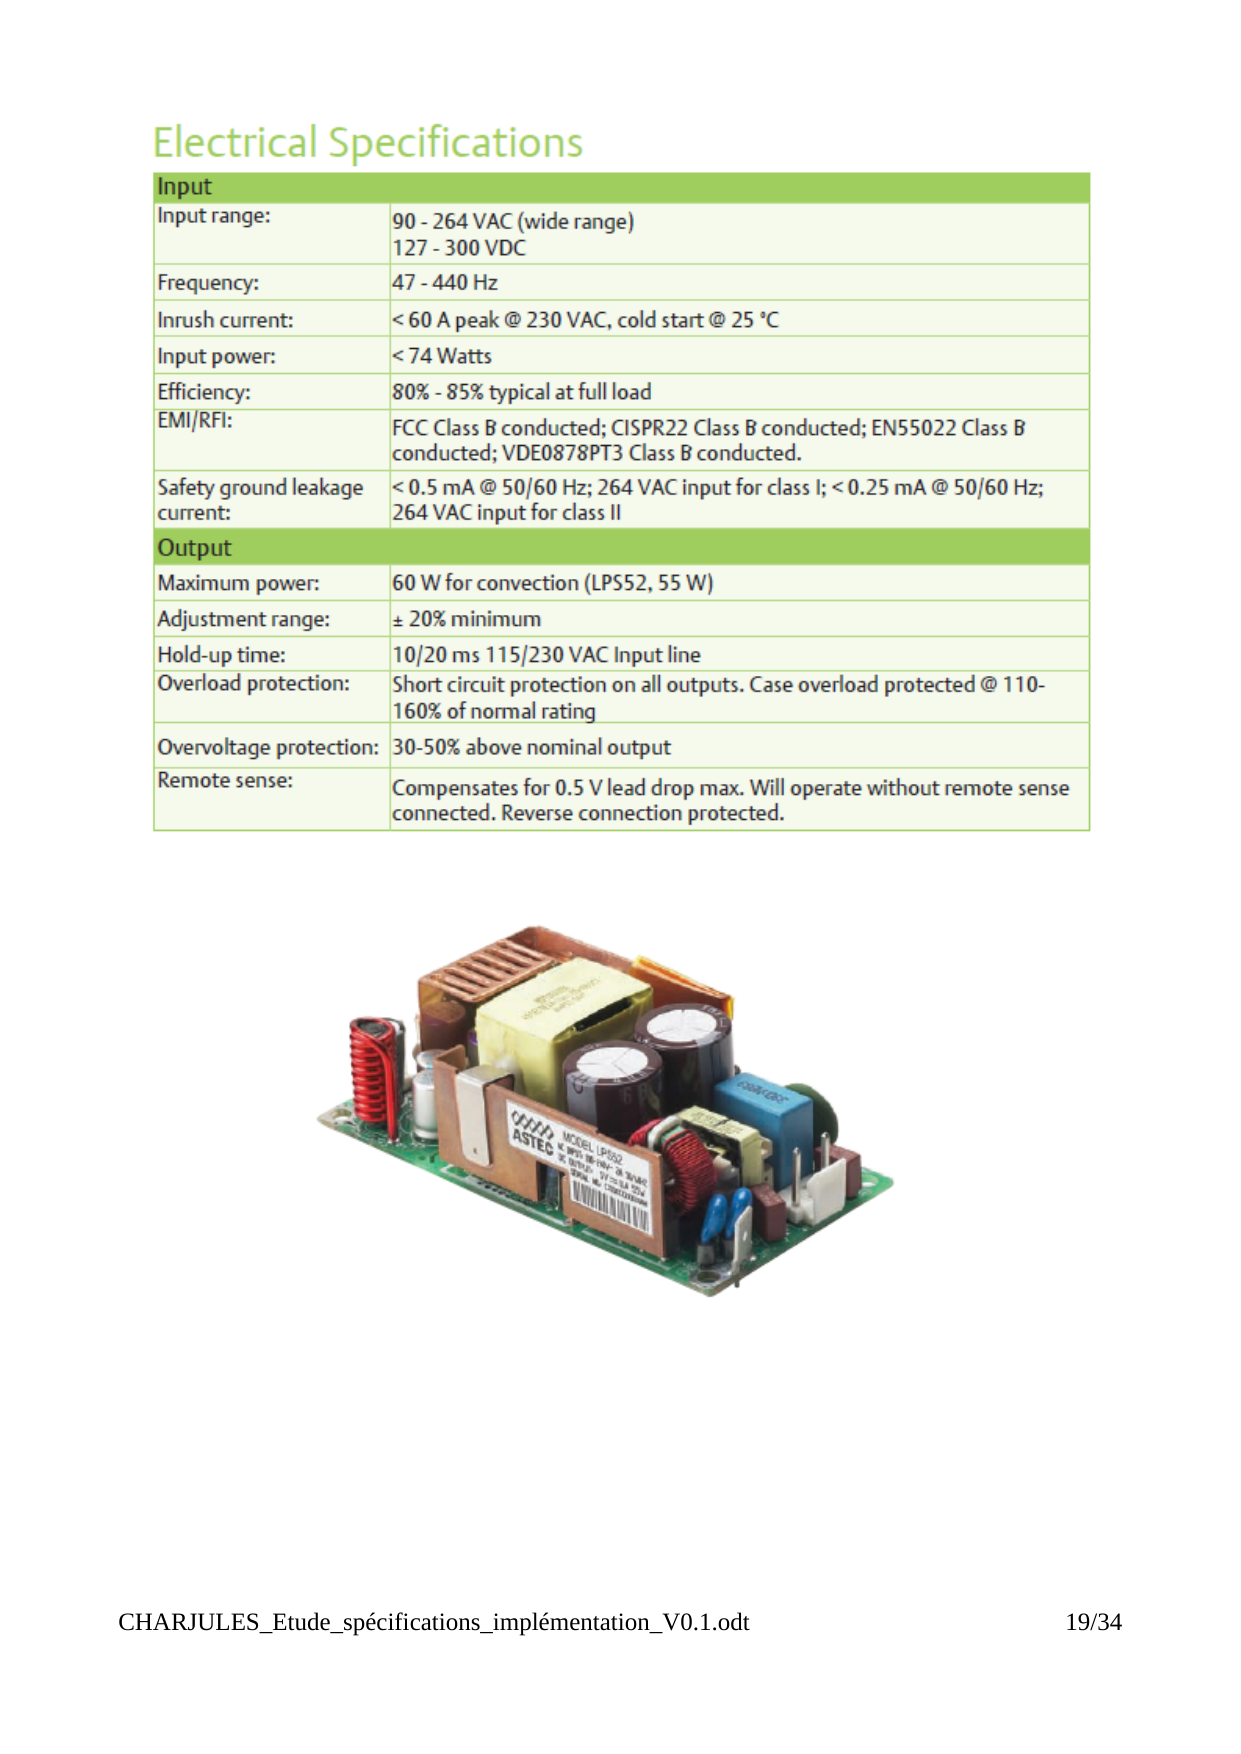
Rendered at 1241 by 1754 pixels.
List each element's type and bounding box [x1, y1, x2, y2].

picture [292, 895, 948, 1327]
picture [130, 118, 1110, 844]
